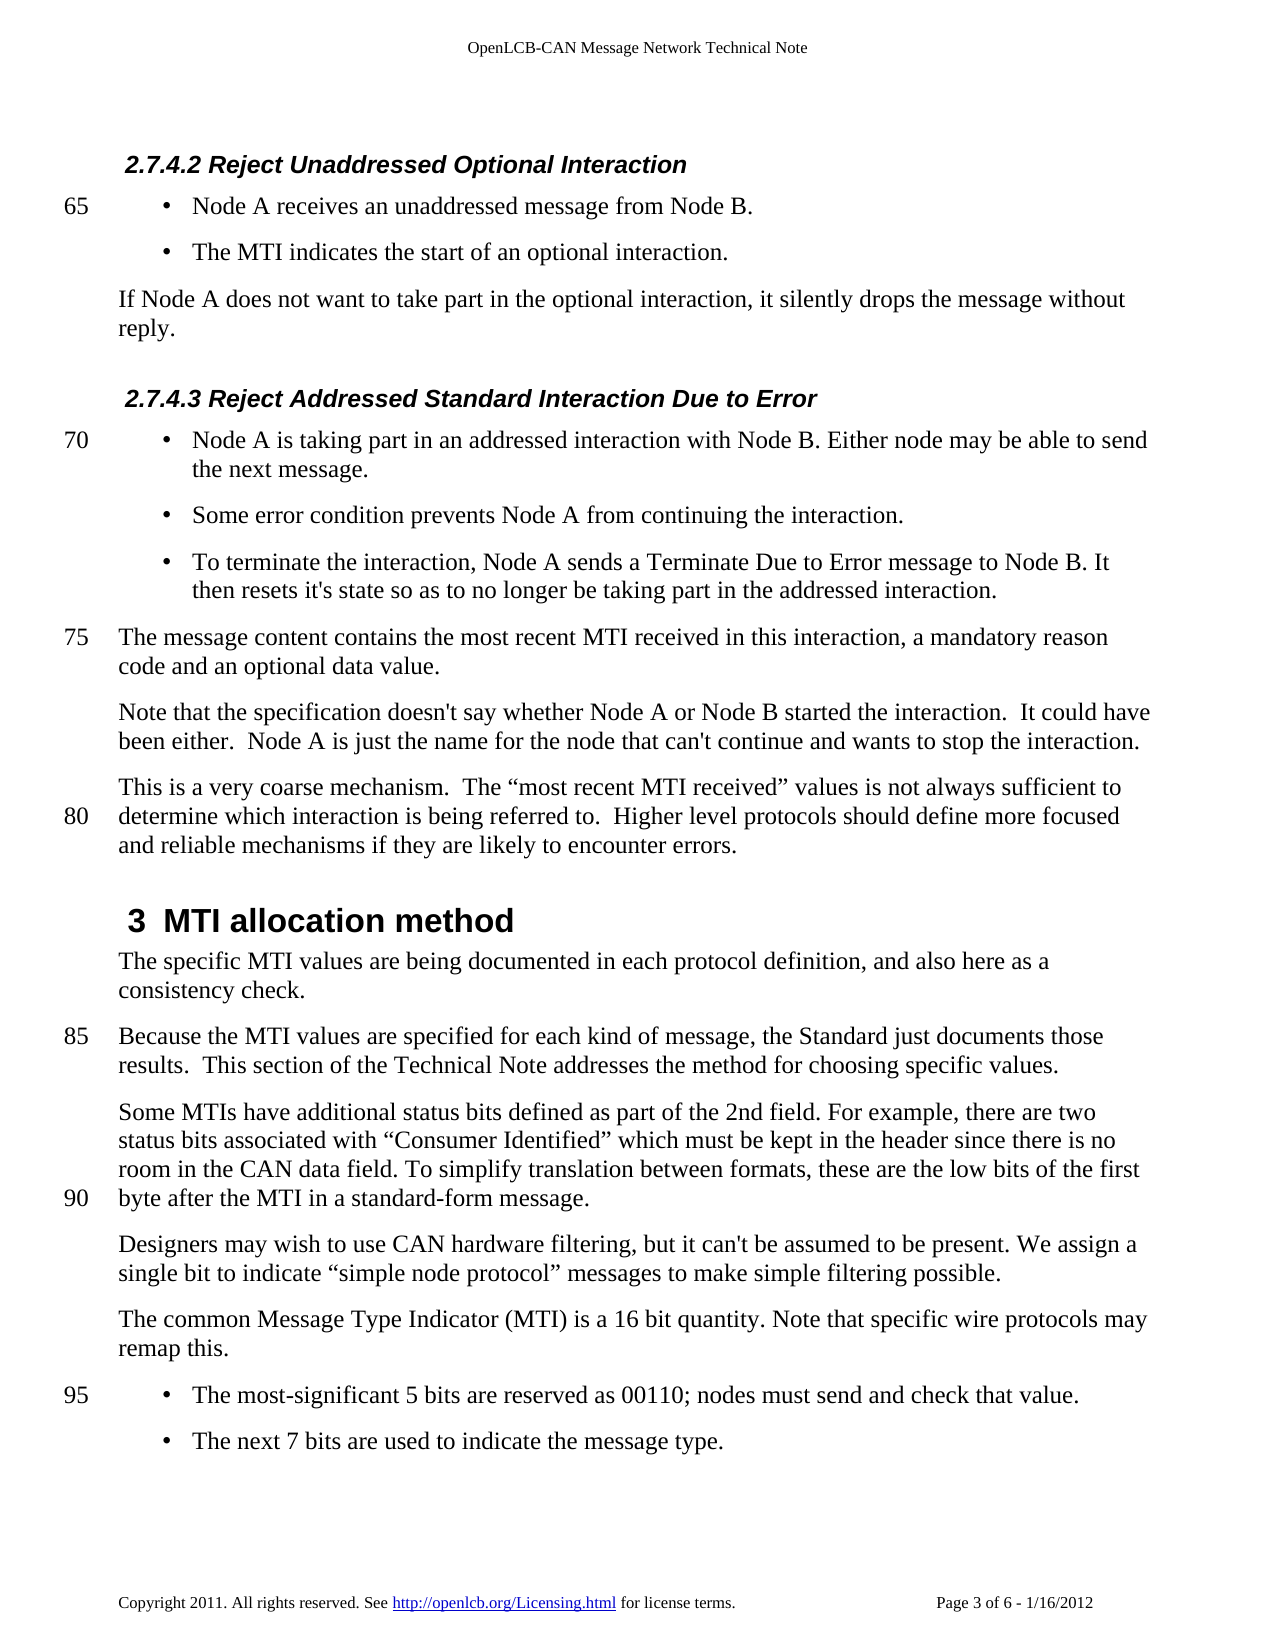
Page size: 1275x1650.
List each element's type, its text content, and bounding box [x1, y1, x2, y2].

list The next 7 bits are used to indicate the message type. [162, 1426, 1157, 1455]
text Because the MTI values are specified for each kind of message, the Standard just documents those results. This section of the Technical Note addresses the method for choosing specific values. [118, 1021, 1157, 1079]
text Note that the specification doesn't say whether Node A or Node B started the interaction. It could have been either. Node A is just the name for the node that can't continue and wants to stop the interaction. [118, 697, 1157, 755]
text This is a very coarse mechanism. The “most recent MTI received” values is not always sufficient to determine which interaction is being referred to. Higher level protocols should define more focused and reliable mechanisms if they are likely to encounter errors. [118, 772, 1157, 859]
list The MTI indicates the start of an optional interaction. [162, 237, 1157, 266]
text The specific MTI values are being documented in each protocol definition, and also here as a consistency check. [118, 946, 1157, 1004]
list Node A receives an unaddressed message from Node B. [162, 191, 1157, 220]
subtitle Reject Addressed Standard Interaction Due to Error [118, 384, 1157, 413]
list To terminate the interaction, Node A sends a Terminate Due to Error message to Node B. It then resets it's state so as to no longer be taking part in the addressed interaction. [162, 547, 1157, 604]
subtitle Reject Unaddressed Optional Interaction [118, 150, 1157, 178]
list The most-significant 5 bits are reserved as 00110; nodes must send and check that value. [162, 1380, 1157, 1408]
text Designers may wish to use CAN hardware filtering, but it can't be assumed to be present. We assign a single bit to indicate “simple node protocol” messages to make simple filtering possible. [118, 1229, 1157, 1287]
list Some error condition prevents Node A from continuing the interaction. [162, 500, 1157, 529]
text Some MTIs have additional status bits defined as part of the 2nd field. For example, there are two status bits associated with “Consumer Identified” which must be kept in the header since there is no room in the CAN data field. To simplify translation between formats, these are the low bits of the first byte after the MTI in a standard-form message. [118, 1097, 1157, 1212]
text The common Message Type Indicator (MTI) is a 16 bit quantity. Note that specific wire protocols may remap this. [118, 1304, 1157, 1362]
text If Node A does not want to take part in the optional interaction, it silently drops the message without reply. [118, 284, 1157, 341]
subtitle MTI allocation method [118, 901, 1157, 940]
text The message content contains the most recent MTI received in this interaction, a mandatory reason code and an optional data value. [118, 622, 1157, 679]
list Node A is taking part in an addressed interaction with Node B. Either node may be able to send the next message. [162, 425, 1157, 483]
